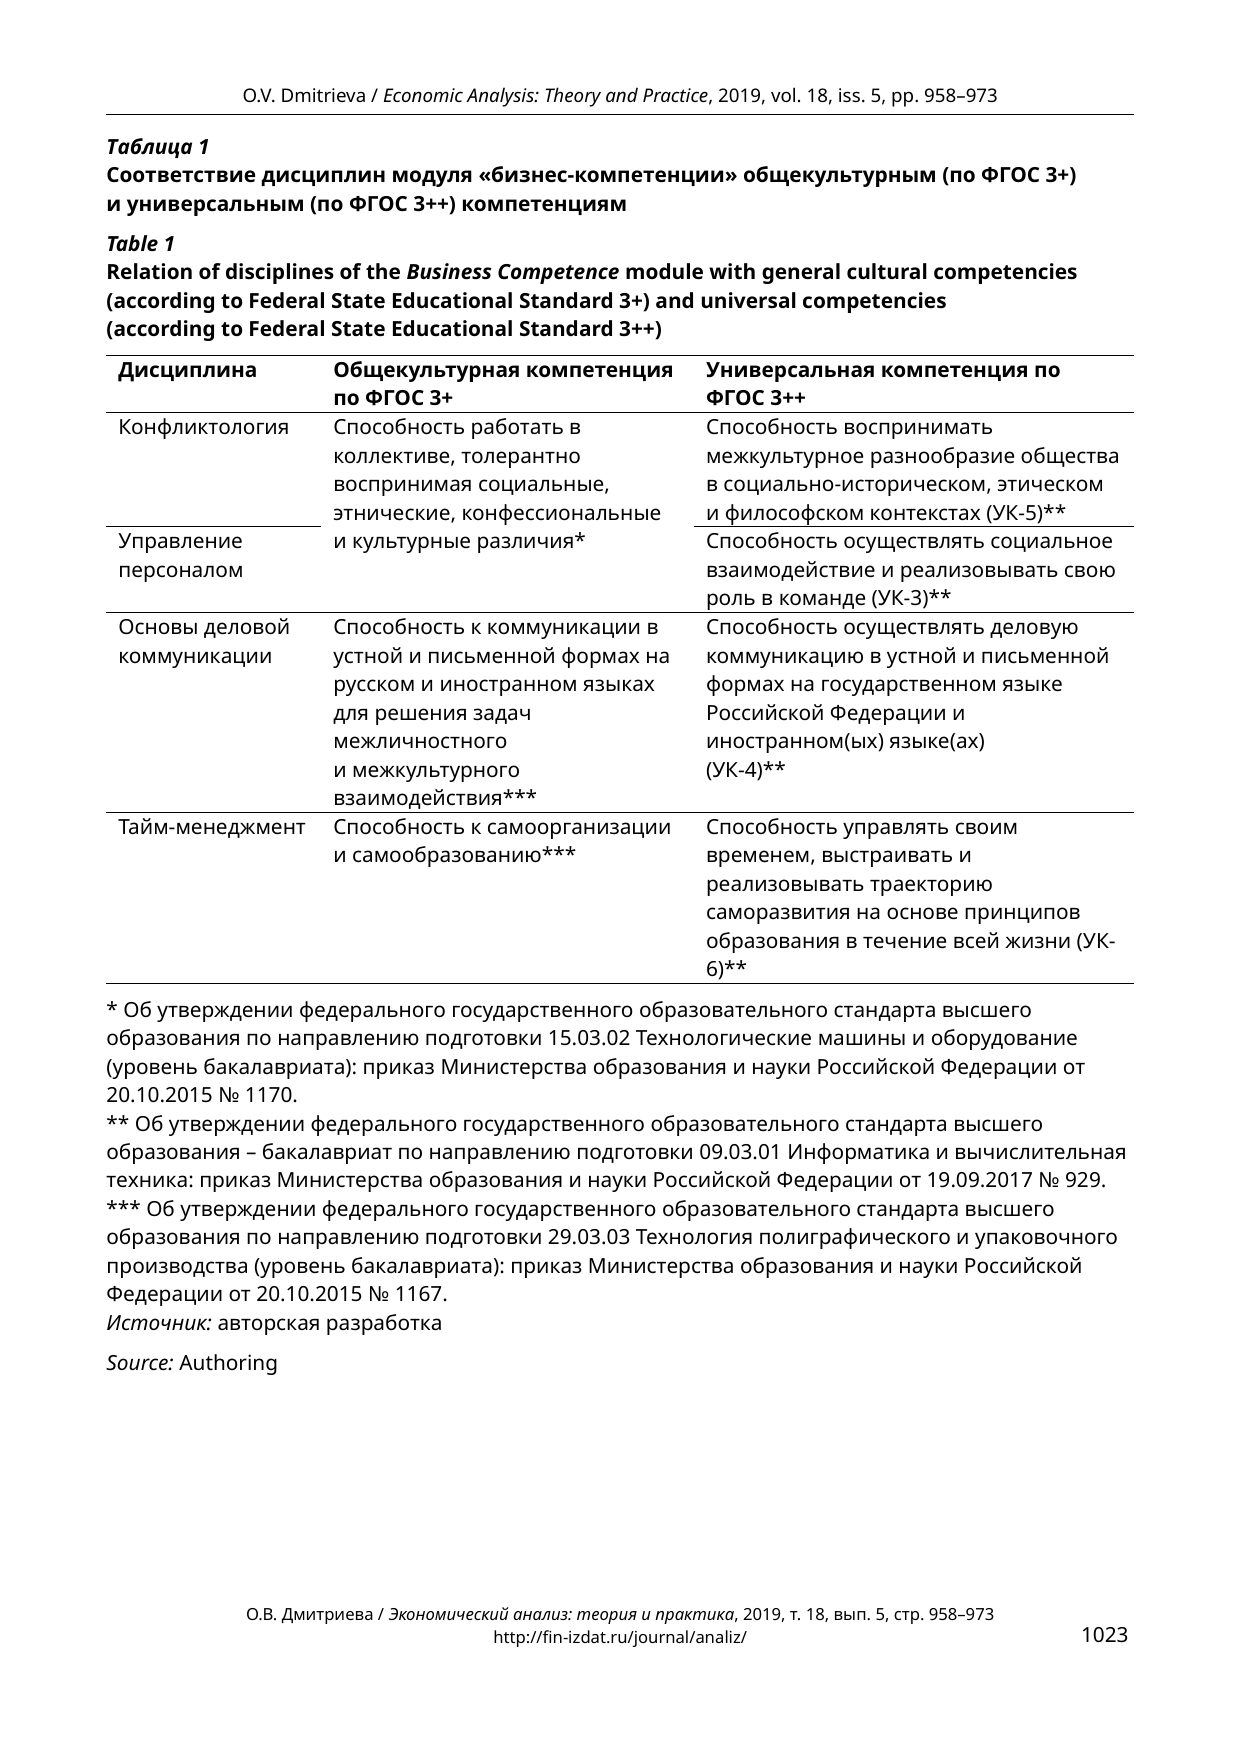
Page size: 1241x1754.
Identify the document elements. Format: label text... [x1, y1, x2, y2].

text Таблица 1 [106, 132, 1134, 160]
table_cell Способность управлять своим временем, выстраивать и реализовывать траекторию саморазвития на основе принципов образования в течение всей жизни (УК-6)** [694, 813, 1134, 983]
table_cell Основы деловой коммуникации [106, 613, 321, 812]
table_header Общекультурная компетенция по ФГОС 3+ [321, 356, 694, 412]
table_cell Способность работать в коллективе, толерантно воспринимая социальные, этнические, конфессиональные и культурные различия* [321, 413, 694, 612]
text * Об утверждении федерального государственного образовательного стандарта высшего образования по направлению подготовки 15.03.02 Технологические машины и оборудование (уровень бакалавриата): приказ Министерства образования и науки Российской Федерации от 20.10.2015 № 1170. ** Об утверждении федерального государственного образовательного стандарта высшего образования – бакалавриат по направлению подготовки 09.03.01 Информатика и вычислительная техника: приказ Министерства образования и науки Российской Федерации от 19.09.2017 № 929. *** Об утверждении федерального государственного образовательного стандарта высшего образования по направлению подготовки 29.03.03 Технология полиграфического и упаковочного производства (уровень бакалавриата): приказ Министерства образования и науки Российской Федерации от 20.10.2015 № 1167. Источник: авторская разработка [106, 995, 1134, 1336]
table_cell Способность осуществлять деловую коммуникацию в устной и письменной формах на государственном языке Российской Федерации и иностранном(ых) языке(ах) (УК-4)** [694, 613, 1134, 812]
table_cell Способность к коммуникации в устной и письменной формах на русском и иностранном языках для решения задач межличностного и межкультурного взаимодействия*** [321, 613, 694, 812]
table_header Дисциплина [106, 356, 321, 412]
table_cell Тайм-менеджмент [106, 813, 321, 983]
table_cell Способность осуществлять социальное взаимодействие и реализовывать свою роль в команде (УК-3)** [694, 527, 1134, 612]
text Table 1 [106, 229, 1134, 257]
text Source: Authoring [106, 1348, 1134, 1376]
text Relation of disciplines of the Business Competence module with general cultural competencies (according to Federal State Educational Standard 3+) and universal competencies (according to Federal State Educational Standard 3++) [106, 257, 1134, 343]
text Соответствие дисциплин модуля «бизнес-компетенции» общекультурным (по ФГОС 3+) и универсальным (по ФГОС 3++) компетенциям [106, 160, 1134, 217]
table_cell Управление персоналом [106, 527, 321, 612]
table_cell Способность воспринимать межкультурное разнообразие общества в социально-историческом, этическом и философском контекстах (УК-5)** [694, 413, 1134, 526]
table_cell Конфликтология [106, 413, 321, 526]
table_cell Способность к самоорганизации и самообразованию*** [321, 813, 694, 983]
table_header Универсальная компетенция по ФГОС 3++ [694, 356, 1134, 412]
